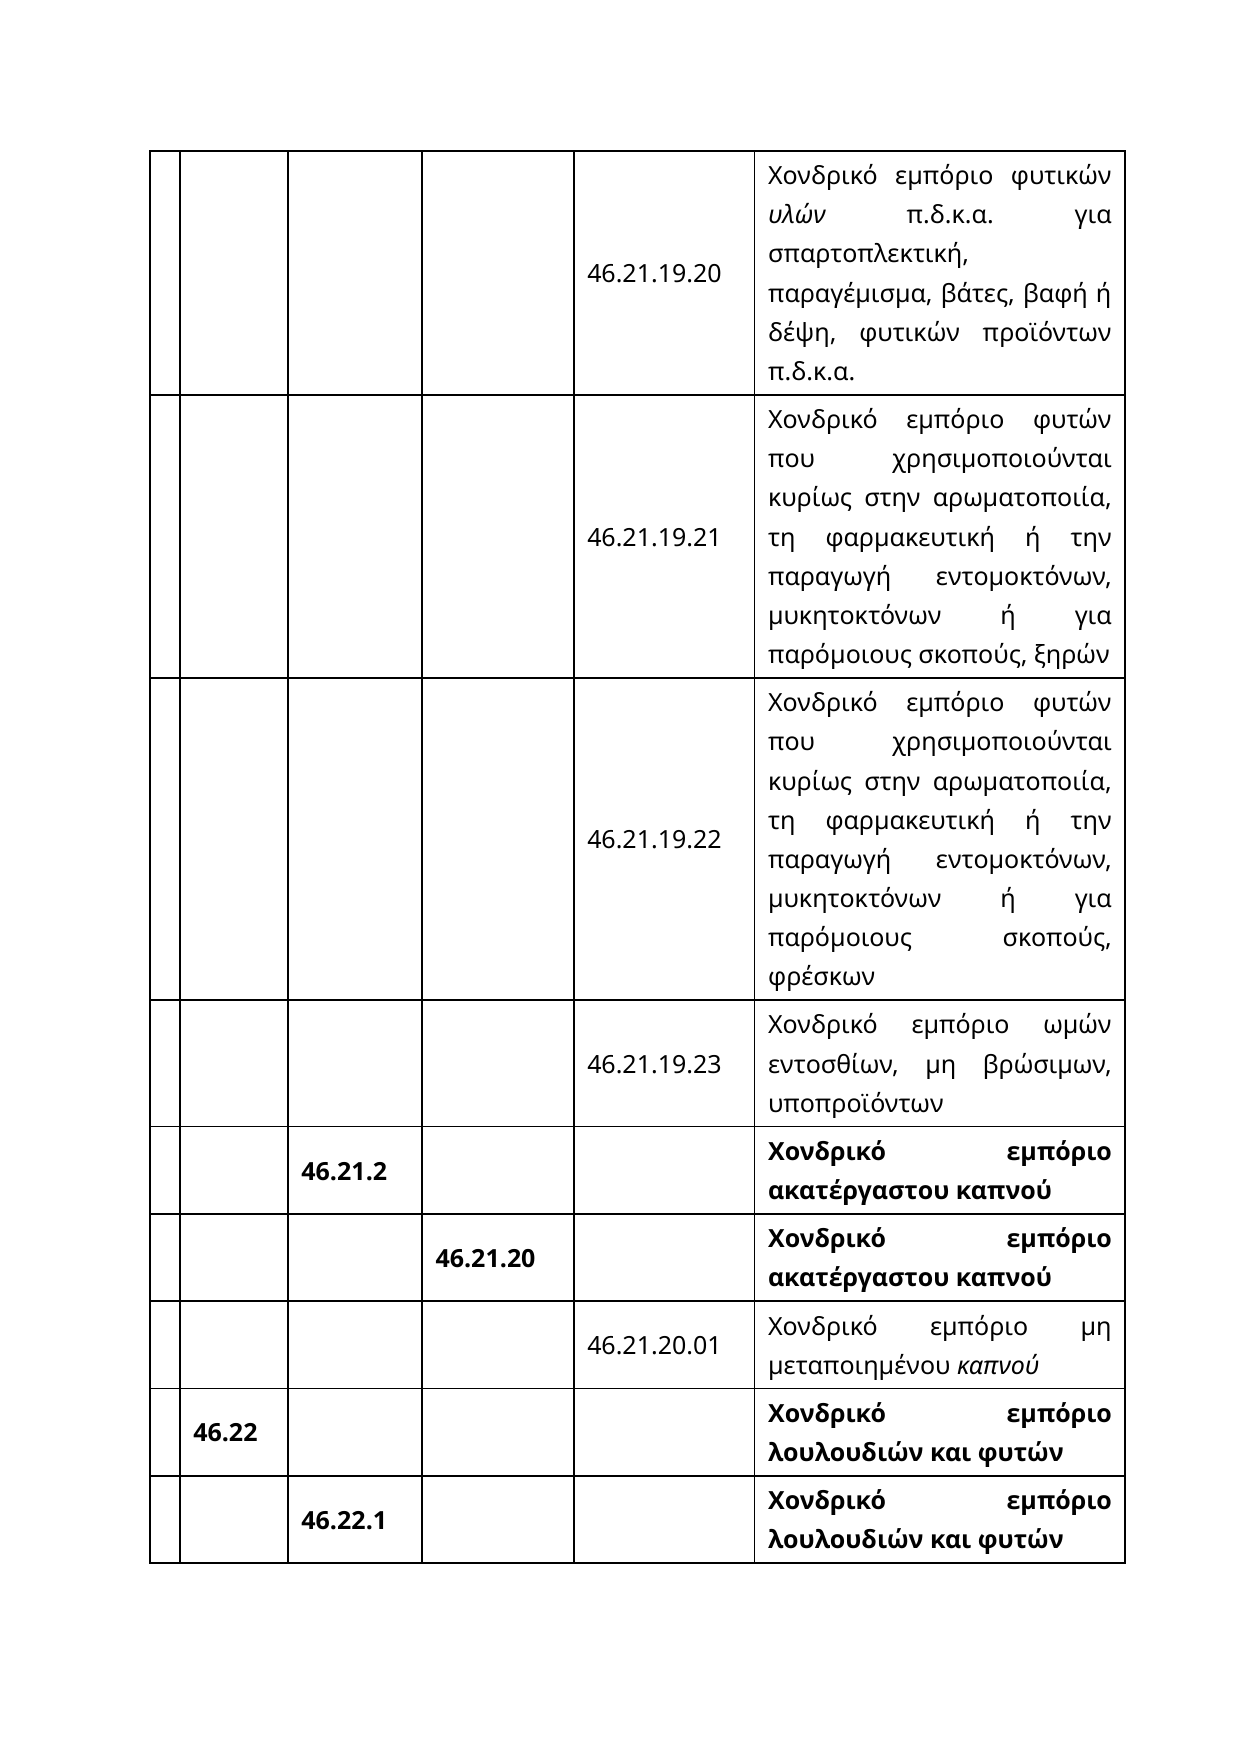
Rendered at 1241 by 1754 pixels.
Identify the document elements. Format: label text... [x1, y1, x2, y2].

table_cell [423, 679, 573, 999]
table_cell [423, 1127, 573, 1213]
table_cell 46.22.1 [289, 1477, 421, 1562]
table_cell Χονδρικό εμπόριο φυτικών υλών π.δ.κ.α. για σπαρτοπλεκτική, παραγέμισμα, βάτες, βαφή ή δέψη, φυτικών προϊόντων π.δ.κ.α. [755, 152, 1124, 394]
table_cell 46.21.19.21 [575, 396, 754, 677]
table_cell Χονδρικό εμπόριο φυτών που χρησιμοποιούνται κυρίως στην αρωματοποιία, τη φαρμακευτική ή την παραγωγή εντομοκτόνων, μυκητοκτόνων ή για παρόμοιους σκοπούς, ξηρών [755, 396, 1124, 677]
table_cell Χονδρικό εμπόριο λουλουδιών και φυτών [755, 1389, 1124, 1475]
table_cell [181, 152, 287, 394]
table_cell 46.21.19.20 [575, 152, 754, 394]
table_cell 46.21.2 [289, 1127, 421, 1213]
table_cell [575, 1215, 754, 1300]
table_cell [289, 152, 421, 394]
table_cell [181, 1477, 287, 1562]
table_cell [423, 1302, 573, 1388]
table_cell [181, 1127, 287, 1213]
table_cell 46.22 [181, 1389, 287, 1475]
table_cell [151, 1127, 179, 1213]
table_cell [575, 1389, 754, 1475]
table_cell [181, 1001, 287, 1126]
table_cell [181, 1302, 287, 1388]
table_cell Χονδρικό εμπόριο φυτών που χρησιμοποιούνται κυρίως στην αρωματοποιία, τη φαρμακευτική ή την παραγωγή εντομοκτόνων, μυκητοκτόνων ή για παρόμοιους σκοπούς, φρέσκων [755, 679, 1124, 999]
table_cell [289, 1001, 421, 1126]
table_cell [151, 1215, 179, 1300]
table_cell [575, 1477, 754, 1562]
table_cell Χονδρικό εμπόριο μη μεταποιημένου καπνού [755, 1302, 1124, 1388]
table_cell 46.21.19.22 [575, 679, 754, 999]
table_cell Χονδρικό εμπόριο ακατέργαστου καπνού [755, 1215, 1124, 1300]
table_cell [575, 1127, 754, 1213]
table_cell [151, 1477, 179, 1562]
table_cell [289, 1302, 421, 1388]
table_cell [181, 679, 287, 999]
table_cell Χονδρικό εμπόριο ωμών εντοσθίων, μη βρώσιμων, υποπροϊόντων [755, 1001, 1124, 1126]
table_cell [289, 1215, 421, 1300]
table_cell Χονδρικό εμπόριο ακατέργαστου καπνού [755, 1127, 1124, 1213]
table_cell [151, 1389, 179, 1475]
table_cell 46.21.20 [423, 1215, 573, 1300]
table_cell [151, 1302, 179, 1388]
table_cell [423, 1477, 573, 1562]
table_cell [423, 152, 573, 394]
table_cell 46.21.19.23 [575, 1001, 754, 1126]
table_cell [289, 679, 421, 999]
table_cell [423, 1001, 573, 1126]
table_cell [423, 396, 573, 677]
table_cell 46.21.20.01 [575, 1302, 754, 1388]
table_cell [151, 152, 179, 394]
table_cell [181, 396, 287, 677]
table_cell [151, 396, 179, 677]
table_cell Χονδρικό εμπόριο λουλουδιών και φυτών [755, 1477, 1124, 1562]
table_cell [181, 1215, 287, 1300]
table_cell [289, 1389, 421, 1475]
table_cell [151, 1001, 179, 1126]
table_cell [423, 1389, 573, 1475]
table_cell [289, 396, 421, 677]
table_cell [151, 679, 179, 999]
